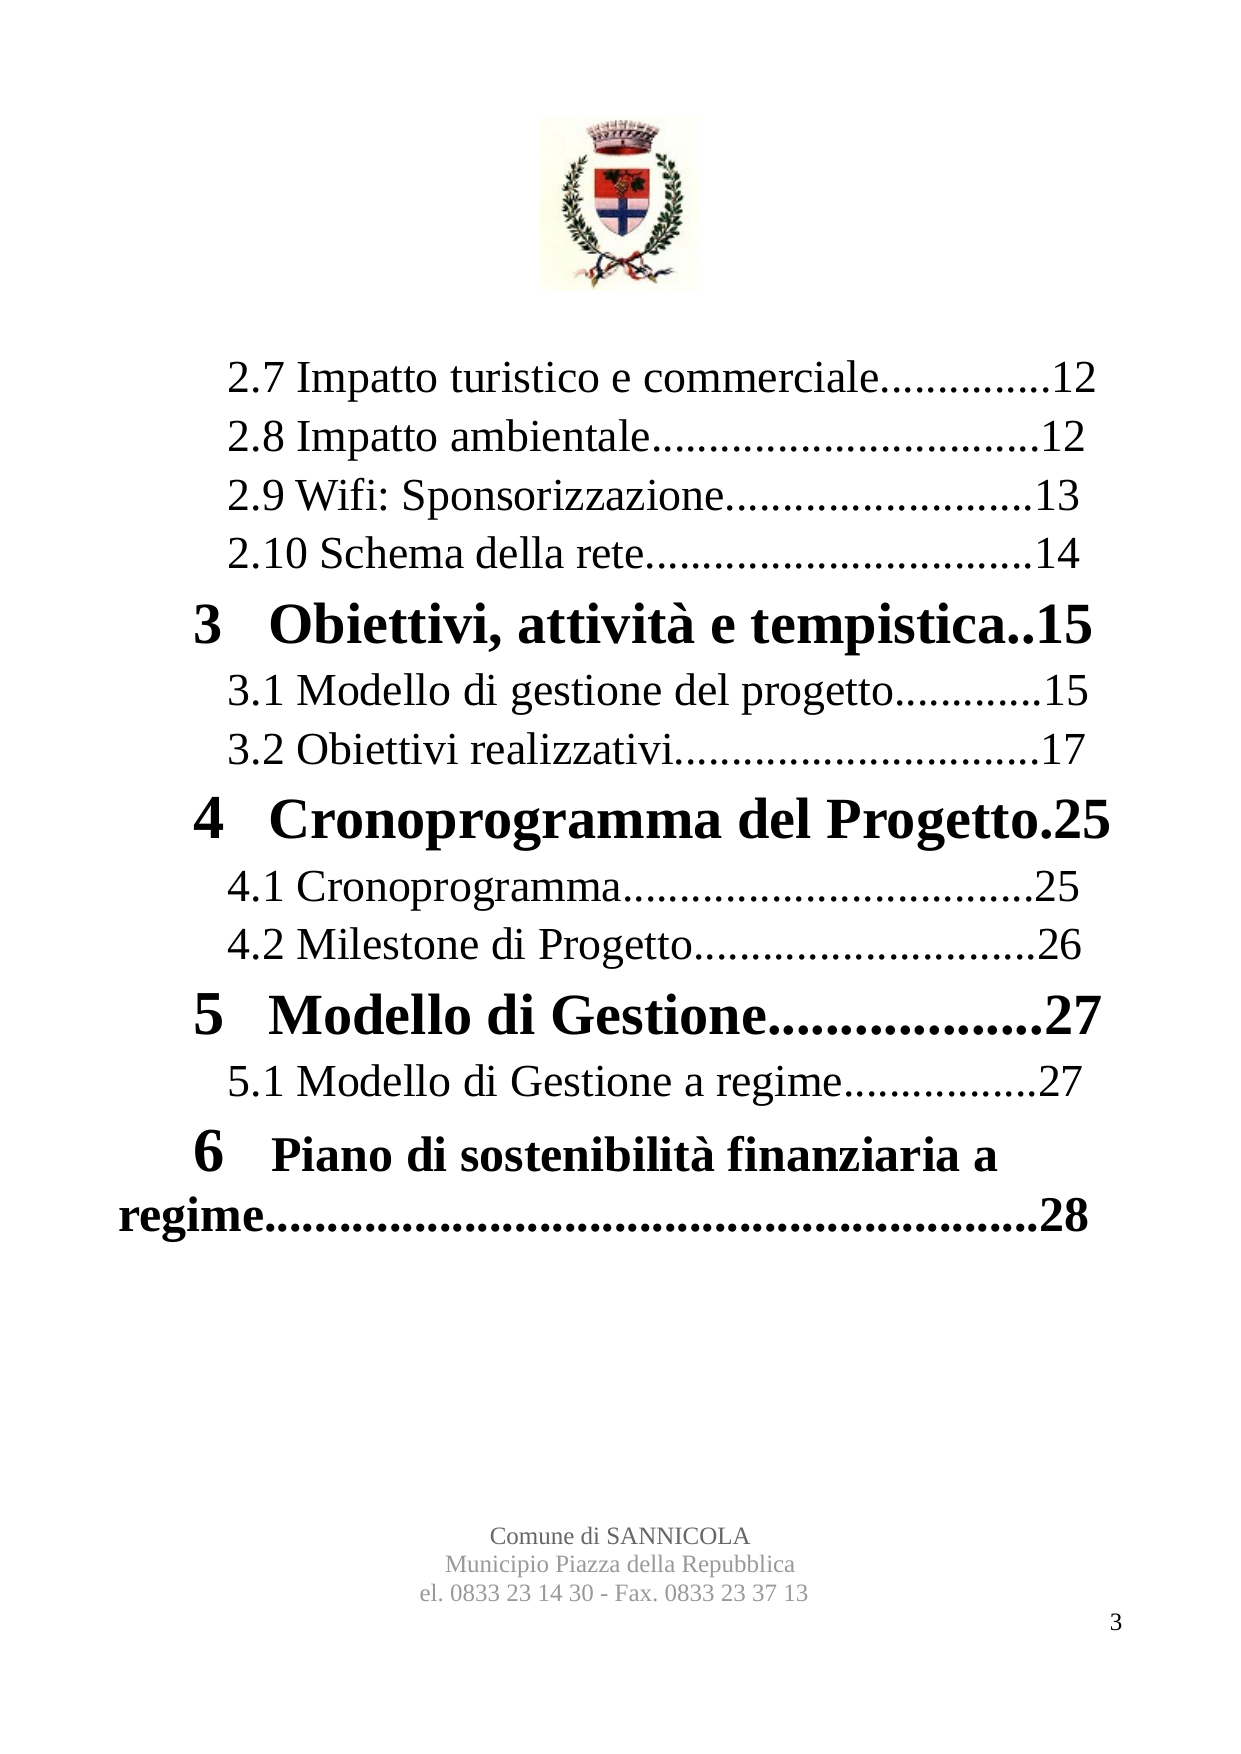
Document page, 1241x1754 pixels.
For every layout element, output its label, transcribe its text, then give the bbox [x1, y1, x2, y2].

picture [540, 117, 700, 291]
text 2.10 Schema della rete..................................14 [118, 526, 1122, 579]
text 6 Piano di sostenibilità finanziaria a regime..............................................................28 [118, 1112, 1122, 1242]
text 3 Obiettivi, attività e tempistica..15 [118, 585, 1122, 657]
text 4.1 Cronoprogramma....................................25 [118, 858, 1122, 911]
text 5.1 Modello di Gestione a regime.................27 [118, 1054, 1122, 1106]
text 4 Cronoprogramma del Progetto.25 [118, 780, 1122, 852]
text 2.7 Impatto turistico e commerciale...............12 [118, 350, 1122, 402]
text 5 Modello di Gestione...................27 [118, 976, 1122, 1048]
text 3.1 Modello di gestione del progetto.............15 [118, 663, 1122, 715]
text 3.2 Obiettivi realizzativi................................17 [118, 721, 1122, 774]
text 4.2 Milestone di Progetto..............................26 [118, 917, 1122, 970]
text 2.8 Impatto ambientale..................................12 [118, 408, 1122, 461]
text 2.9 Wifi: Sponsorizzazione...........................13 [118, 467, 1122, 520]
